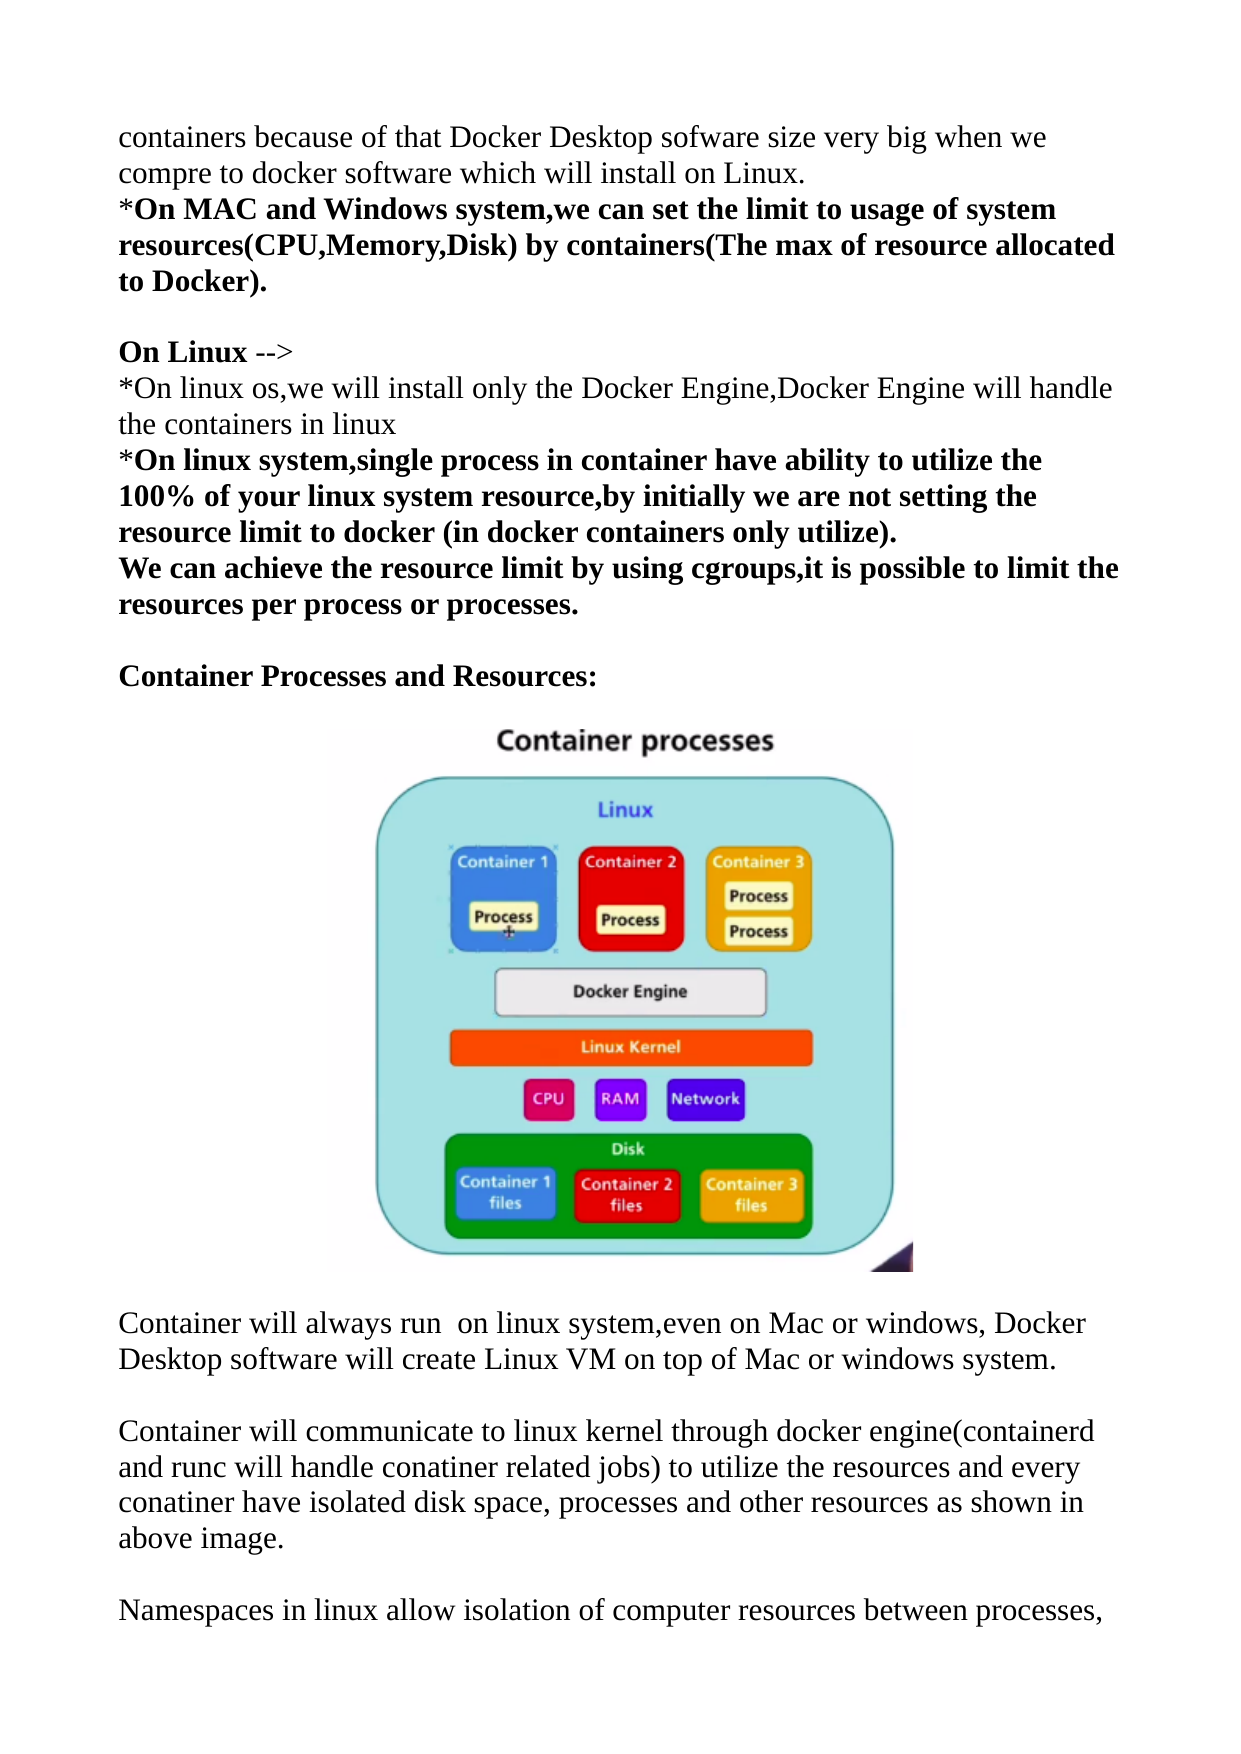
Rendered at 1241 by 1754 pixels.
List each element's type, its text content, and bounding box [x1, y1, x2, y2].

text On Linux --> [118, 334, 1122, 370]
text *On MAC and Windows system,we can set the limit to usage of system resources(CPU,Memory,Disk) by containers(The max of resource allocated to Docker). [118, 190, 1122, 298]
text Container will always run on linux system,even on Mac or windows, Docker Desktop software will create Linux VM on top of Mac or windows system. [118, 1304, 1122, 1376]
text containers because of that Docker Desktop sofware size very big when we compre to docker software which will install on Linux. [118, 118, 1122, 190]
text Namespaces in linux allow isolation of computer resources between processes, [118, 1592, 1122, 1627]
text Container Processes and Resources: [118, 657, 1122, 693]
picture [327, 729, 914, 1272]
text We can achieve the resource limit by using cgroups,it is possible to limit the resources per process or processes. [118, 549, 1122, 621]
text *On linux os,we will install only the Docker Engine,Docker Engine will handle the containers in linux [118, 370, 1122, 442]
text *On linux system,single process in container have ability to utilize the 100% of your linux system resource,by initially we are not setting the resource limit to docker (in docker containers only utilize). [118, 442, 1122, 549]
text Container will communicate to linux kernel through docker engine(containerd and runc will handle conatiner related jobs) to utilize the resources and every conatiner have isolated disk space, processes and other resources as shown in above image. [118, 1412, 1122, 1556]
